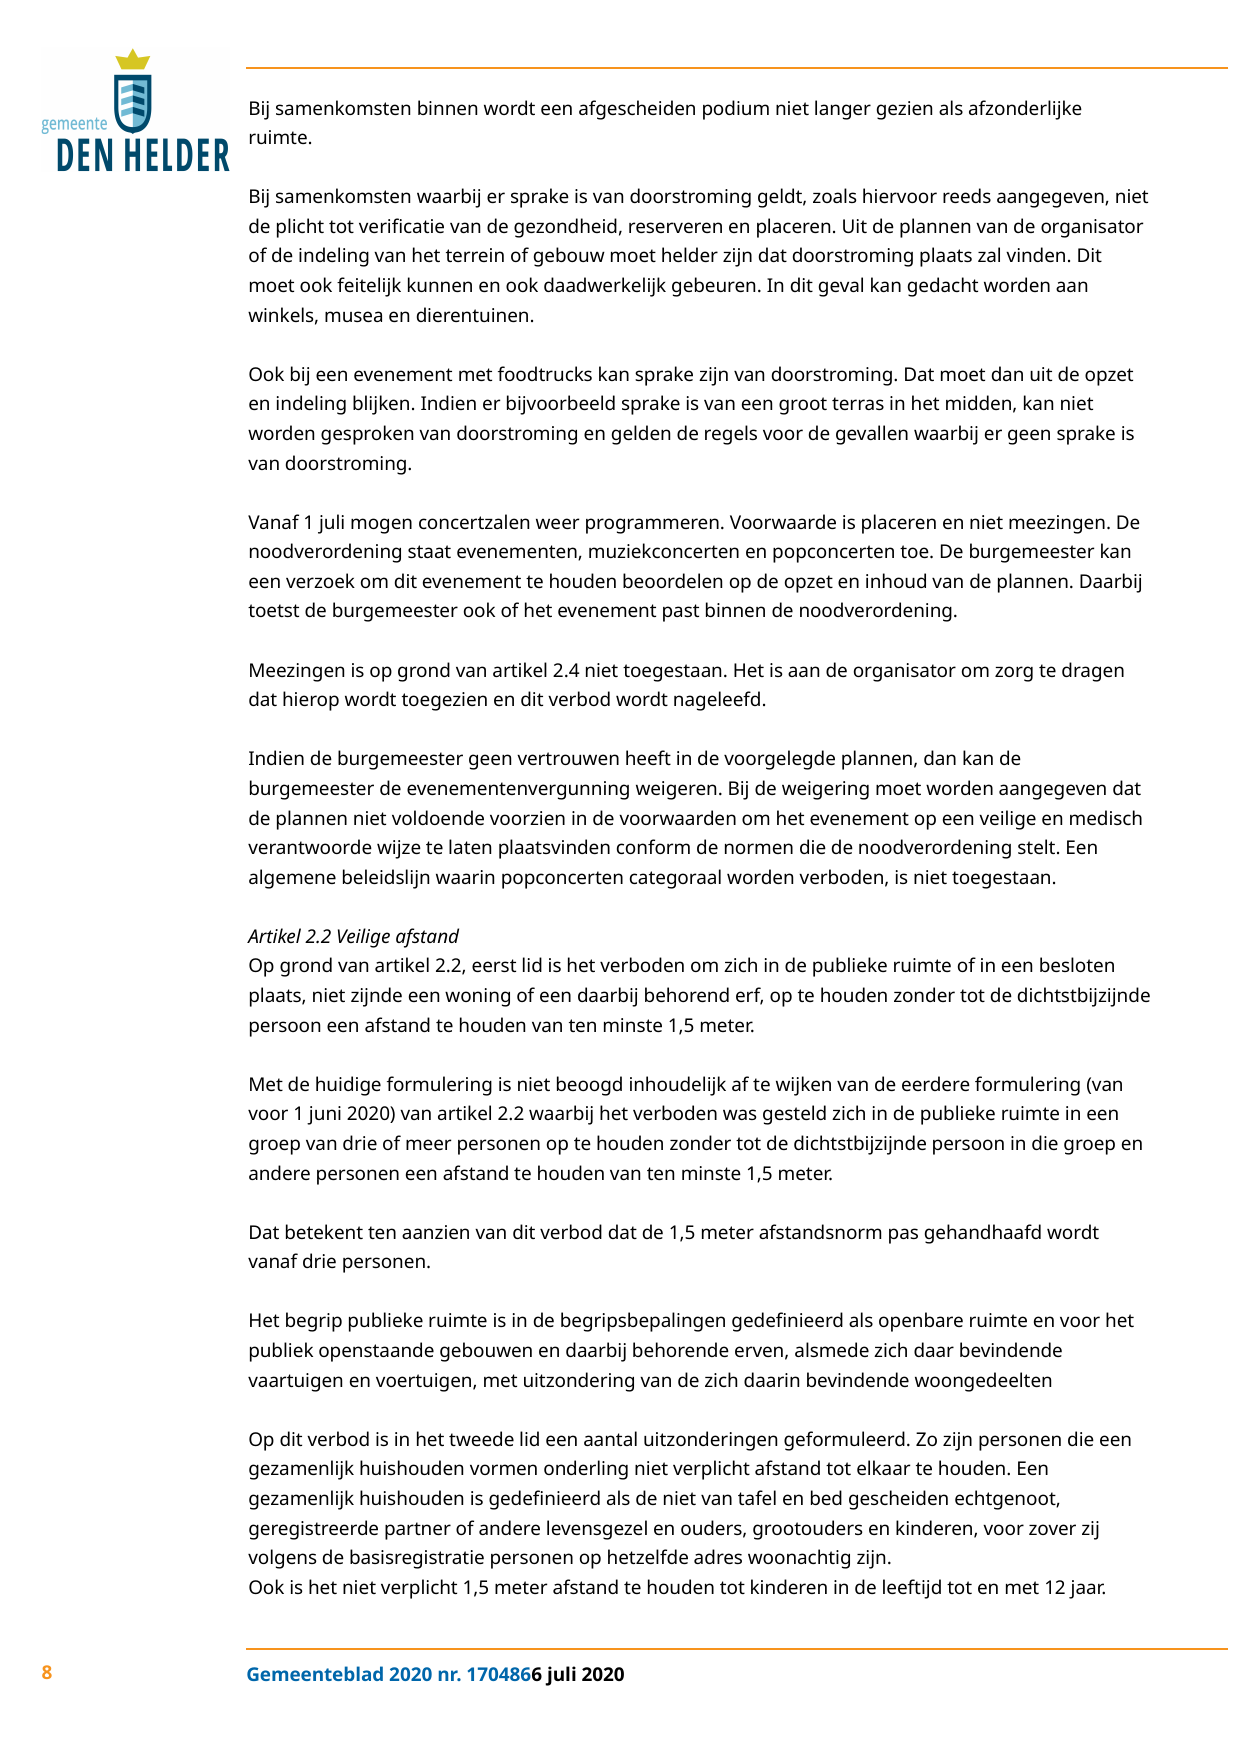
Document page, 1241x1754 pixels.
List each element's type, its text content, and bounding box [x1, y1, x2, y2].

picture [100, 154, 106, 172]
picture [41, 47, 231, 172]
picture [63, 144, 68, 165]
text Op grond van artikel 2.2, eerst lid is het verboden om zich in de publieke ruimte of in een besloten plaats, niet zijnde een woning of een daarbij behorend erf, op te houden zonder tot de dichtstbijzijnde persoon een afstand te houden van ten minste 1,5 meter. [248, 953, 1152, 1038]
text Bij samenkomsten binnen wordt een afgescheiden podium niet langer gezien als afzonderlijke ruimte. [248, 95, 1152, 150]
picture [220, 160, 224, 172]
text Vanaf 1 juli mogen concertzalen weer programmeren. Voorwaarde is placeren en niet meezingen. De noodverordening staat evenementen, muziekconcerten en popconcerten toe. De burgemeester kan een verzoek om dit evenement te houden beoordelen op de opzet en inhoud van de plannen. Daarbij toetst de burgemeester ook of het evenement past binnen de noodverordening. [248, 509, 1152, 623]
text Indien de burgemeester geen vertrouwen heeft in de voorgelegde plannen, dan kan de burgemeester de evenementenvergunning weigeren. Bij de weigering moet worden aangegeven dat de plannen niet voldoende voorzien in de voorwaarden om het evenement op een veilige en medisch verantwoorde wijze te laten plaatsvinden conform de normen die de noodverordening stelt. Een algemene beleidslijn waarin popconcerten categoraal worden verboden, is niet toegestaan. [248, 746, 1152, 890]
text Met de huidige formulering is niet beoogd inhoudelijk af te wijken van de eerdere formulering (van voor 1 juni 2020) van artikel 2.2 waarbij het verboden was gesteld zich in de publieke ruimte in een groep van drie of meer personen op te houden zonder tot de dichtstbijzijnde persoon in die groep en andere personen een afstand te houden van ten minste 1,5 meter. [248, 1071, 1152, 1186]
text Ook is het niet verplicht 1,5 meter afstand te houden tot kinderen in de leeftijd tot en met 12 jaar. [248, 1574, 1152, 1600]
text Het begrip publieke ruimte is in de begripsbepalingen gedefinieerd als openbare ruimte en voor het publiek openstaande gebouwen en daarbij behorende erven, alsmede zich daar bevindende vaartuigen en voertuigen, met uitzondering van de zich daarin bevindende woongedeelten [248, 1308, 1152, 1393]
text Meezingen is op grond van artikel 2.4 niet toegestaan. Het is aan de organisator om zorg te dragen dat hierop wordt toegezien en dit verbod wordt nageleefd. [248, 657, 1152, 712]
text Artikel 2.2 Veilige afstand [248, 923, 1152, 949]
text Op dit verbod is in het tweede lid een aantal uitzonderingen geformuleerd. Zo zijn personen die een gezamenlijk huishouden vormen onderling niet verplicht afstand tot elkaar te houden. Een gezamenlijk huishouden is gedefinieerd als de niet van tafel en bed gescheiden echtgenoot, geregistreerde partner of andere levensgezel en ouders, grootouders en kinderen, voor zover zij volgens de basisregistratie personen op hetzelfde adres woonachtig zijn. [248, 1426, 1152, 1570]
picture [182, 144, 187, 165]
text Ook bij een evenement met foodtrucks kan sprake zijn van doorstroming. Dat moet dan uit de opzet en indeling blijken. Indien er bijvoorbeeld sprake is van een groot terras in het midden, kan niet worden gesproken van doorstroming en gelden de regels voor de gevallen waarbij er geen sprake is van doorstroming. [248, 361, 1152, 476]
text Dat betekent ten aanzien van dit verbod dat de 1,5 meter afstandsnorm pas gehandhaafd wordt vanaf drie personen. [248, 1219, 1152, 1274]
text Bij samenkomsten waarbij er sprake is van doorstroming geldt, zoals hiervoor reeds aangegeven, niet de plicht tot verificatie van de gezondheid, reserveren en placeren. Uit de plannen van de organisator of de indeling van het terrein of gebouw moet helder zijn dat doorstroming plaats zal vinden. Dit moet ook feitelijk kunnen en ook daadwerkelijk gebeuren. In dit geval kan gedacht worden aan winkels, musea en dierentuinen. [248, 183, 1152, 328]
picture [130, 157, 135, 172]
